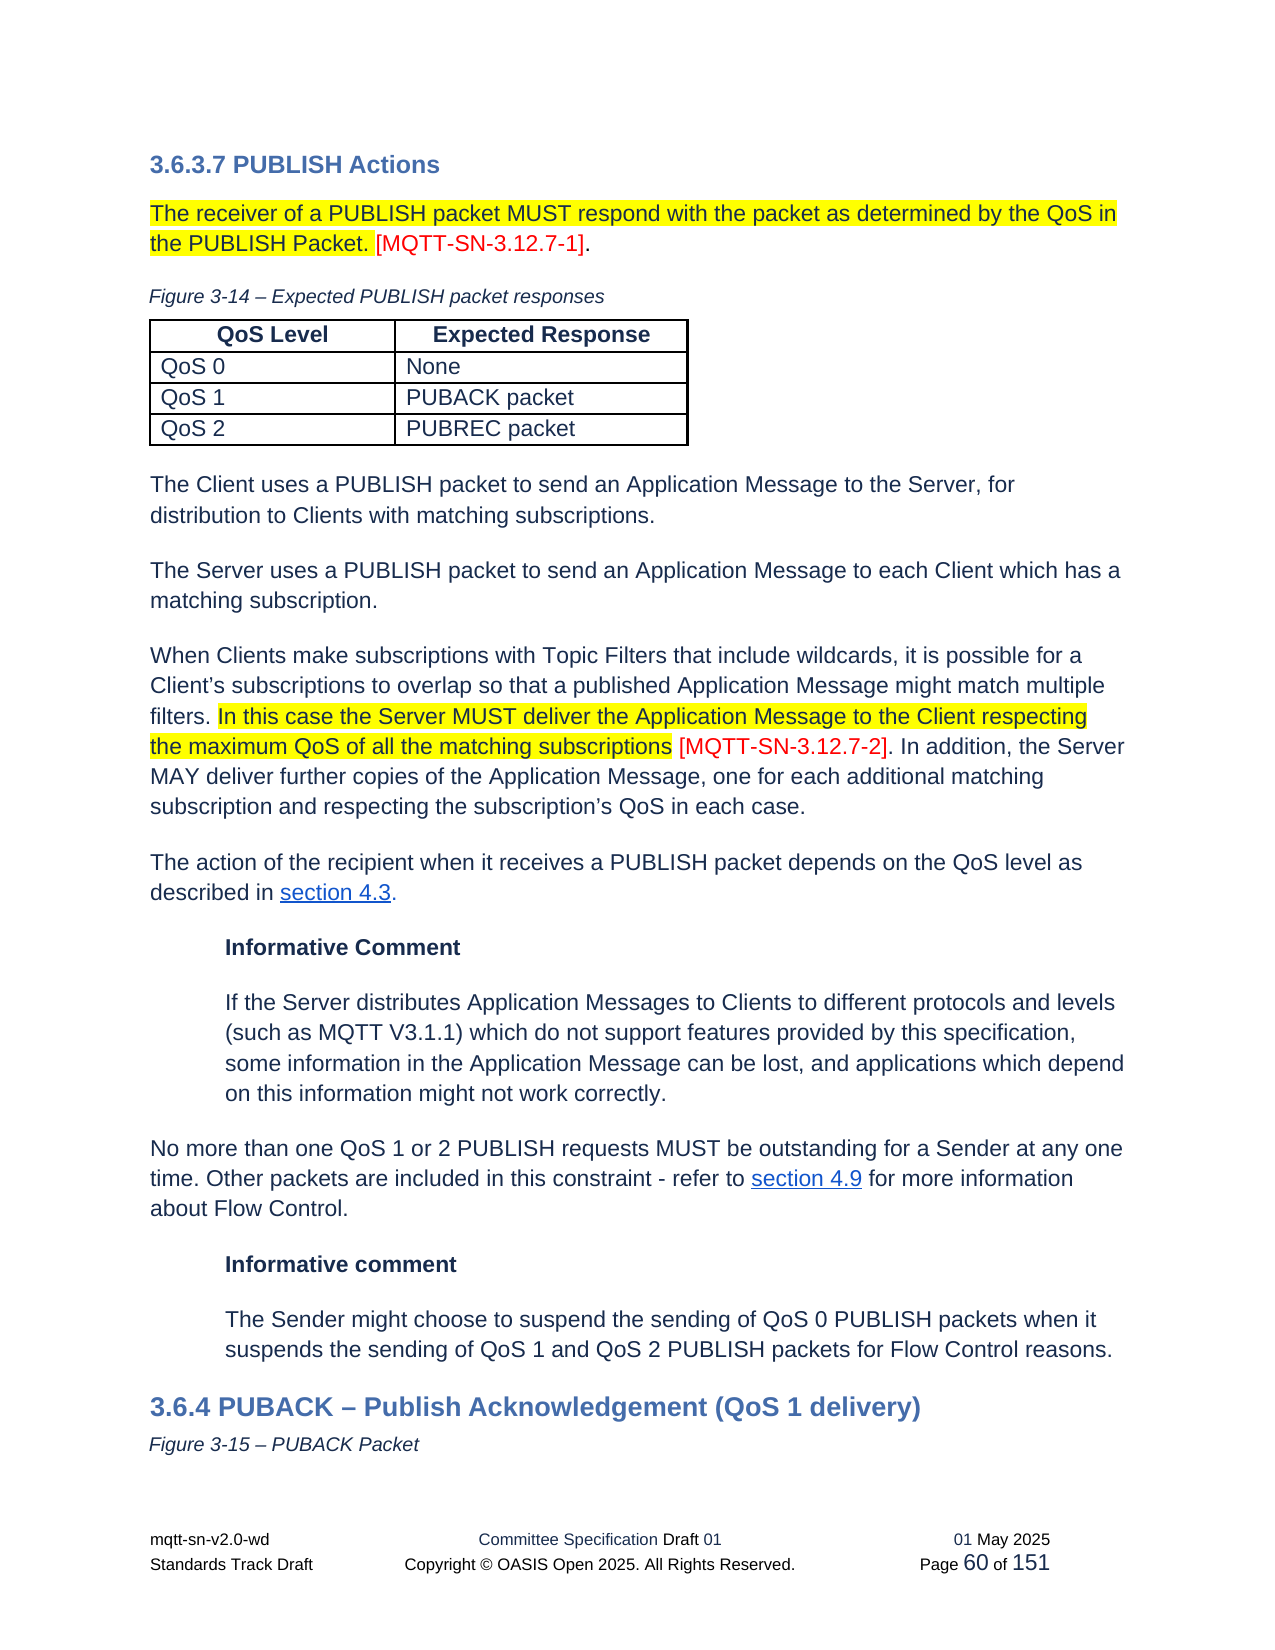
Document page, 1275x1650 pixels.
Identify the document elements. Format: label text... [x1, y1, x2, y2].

text If the Server distributes Application Messages to Clients to different protocols and levels (such as MQTT V3.1.1) which do not support features provided by this specification, some information in the Application Message can be lost, and applications which depend on this information might not work correctly. [225, 989, 1125, 1106]
text No more than one QoS 1 or 2 PUBLISH requests MUST be outstanding for a Sender at any one time. Other packets are included in this constraint - refer to section 4.9 for more information about Flow Control. [150, 1135, 1125, 1222]
text Figure 3-14 – Expected PUBLISH packet responses [148, 285, 1124, 308]
table_header Expected Response [396, 321, 686, 351]
text The Server uses a PUBLISH packet to send an Application Message to each Client which has a matching subscription. [150, 557, 1125, 613]
table_cell PUBACK packet [396, 384, 686, 413]
text The action of the recipient when it receives a PUBLISH packet depends on the QoS level as described in section 4.3. [150, 848, 1125, 905]
text The receiver of a PUBLISH packet MUST respond with the packet as determined by the QoS in the PUBLISH Packet. [MQTT-SN-3.12.7-1]. [150, 199, 1125, 256]
table_cell QoS 1 [151, 384, 394, 413]
text The Sender might choose to suspend the sending of QoS 0 PUBLISH packets when it suspends the sending of QoS 1 and QoS 2 PUBLISH packets for Flow Control reasons. [225, 1306, 1125, 1362]
text Figure 3-15 – PUBACK Packet [148, 1433, 1124, 1456]
table_cell None [396, 353, 686, 382]
subtitle 3.6.4 PUBACK – Publish Acknowledgement (QoS 1 delivery) [150, 1391, 1124, 1422]
table_cell QoS 2 [151, 415, 394, 444]
text Informative comment [225, 1251, 1125, 1277]
text The Client uses a PUBLISH packet to send an Application Message to the Server, for distribution to Clients with matching subscriptions. [150, 471, 1125, 528]
table_cell QoS 0 [151, 353, 394, 382]
table_cell PUBREC packet [396, 415, 686, 444]
text When Clients make subscriptions with Topic Filters that include wildcards, it is possible for a Client’s subscriptions to overlap so that a published Application Message might match multiple filters. In this case the Server MUST deliver the Application Message to the Client respecting the maximum QoS of all the matching subscriptions [MQTT-SN-3.12.7-2]. In addition, the Server MAY deliver further copies of the Application Message, one for each additional matching subscription and respecting the subscription’s QoS in each case. [150, 642, 1125, 820]
subtitle 3.6.3.7 PUBLISH Actions [149, 150, 1124, 179]
table_header QoS Level [151, 321, 394, 351]
text Informative Comment [150, 934, 1125, 960]
